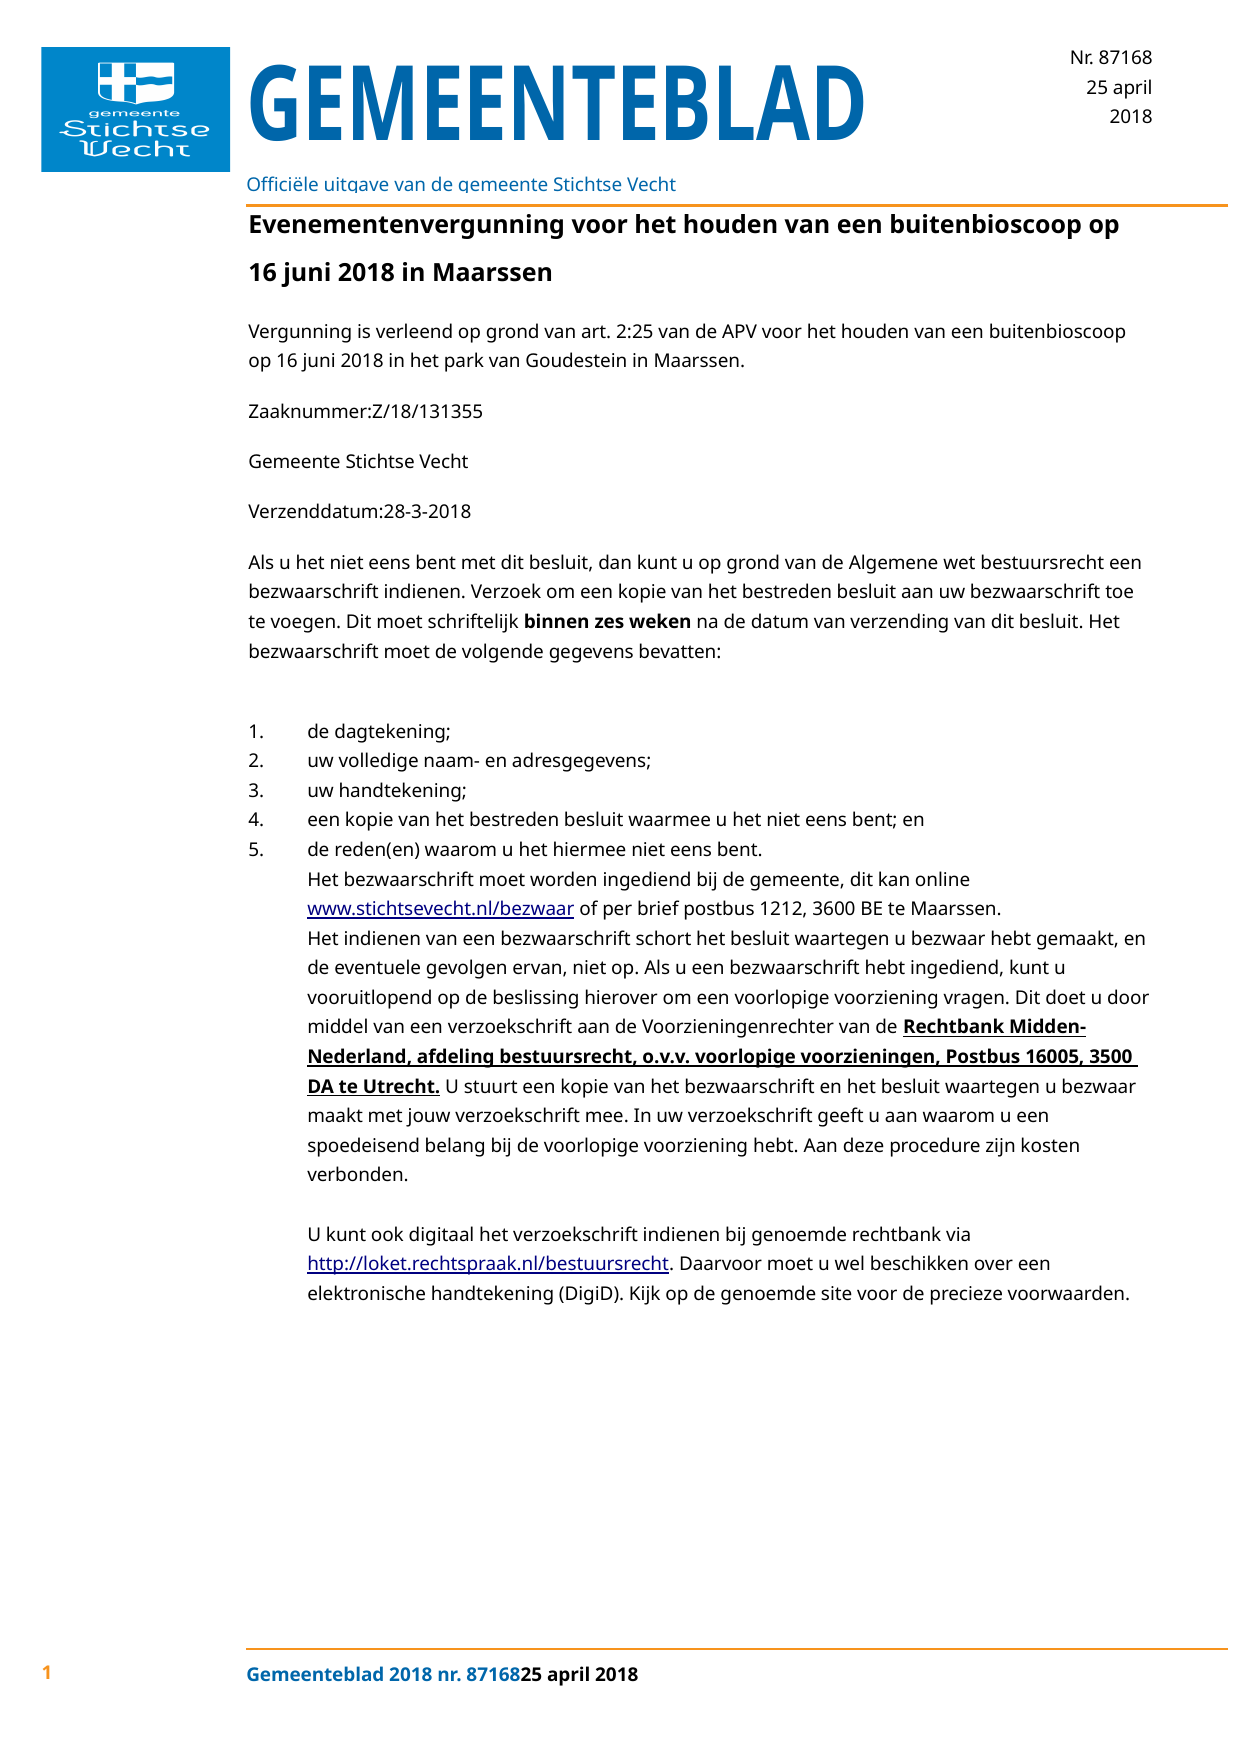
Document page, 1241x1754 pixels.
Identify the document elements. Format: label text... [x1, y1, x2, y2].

text Als u het niet eens bent met dit besluit, dan kunt u op grond van de Algemene wet bestuursrecht een bezwaarschrift indienen. Verzoek om een kopie van het bestreden besluit aan uw bezwaarschrift toe te voegen. Dit moet schriftelijk binnen zes weken na de datum van verzending van dit besluit. Het bezwaarschrift moet de volgende gegevens bevatten: [248, 549, 1152, 664]
text Vergunning is verleend op grond van art. 2:25 van de APV voor het houden van een buitenbioscoop op 16 juni 2018 in het park van Goudestein in Maarssen. [248, 318, 1152, 373]
text Gemeente Stichtse Vecht [248, 448, 1152, 474]
picture [137, 63, 174, 103]
list een kopie van het bestreden besluit waarmee u het niet eens bent; en [248, 807, 1152, 832]
list Het bezwaarschrift moet worden ingediend bij de gemeente, dit kan online www.stichtsevecht.nl/bezwaar of per brief postbus 1212, 3600 BE te Maarssen. [248, 866, 1152, 921]
picture [99, 63, 135, 101]
list de dagtekening; [248, 718, 1152, 744]
text Evenementenvergunning voor het houden van een buitenbioscoop op 16 juni 2018 in Maarssen [248, 207, 1152, 288]
list de reden(en) waarom u het hiermee niet eens bent. [248, 836, 1152, 862]
list uw volledige naam- en adresgegevens; [248, 747, 1152, 773]
list uw handtekening; [248, 777, 1152, 803]
list Het indienen van een bezwaarschrift schort het besluit waartegen u bezwaar hebt gemaakt, en de eventuele gevolgen ervan, niet op. Als u een bezwaarschrift hebt ingediend, kunt u vooruitlopend op de beslissing hierover om een voorlopige voorziening vragen. Dit doet u door middel van een verzoekschrift aan de Voorzieningenrechter van de Rechtbank Midden-Nederland, afdeling bestuursrecht, o.v.v. voorlopige voorzieningen, Postbus 16005, 3500 DA te Utrecht. U stuurt een kopie van het bezwaarschrift en het besluit waartegen u bezwaar maakt met jouw verzoekschrift mee. In uw verzoekschrift geeft u aan waarom u een spoedeisend belang bij de voorlopige voorziening hebt. Aan deze procedure zijn kosten verbonden. [248, 925, 1152, 1187]
list U kunt ook digitaal het verzoekschrift indienen bij genoemde rechtbank via http://loket.rechtspraak.nl/bestuursrecht. Daarvoor moet u wel beschikken over een elektronische handtekening (DigiD). Kijk op de genoemde site voor de precieze voorwaarden. [248, 1221, 1152, 1306]
text Zaaknummer:Z/18/131355 [248, 398, 1152, 424]
text Verzenddatum:28-3-2018 [248, 499, 1152, 524]
